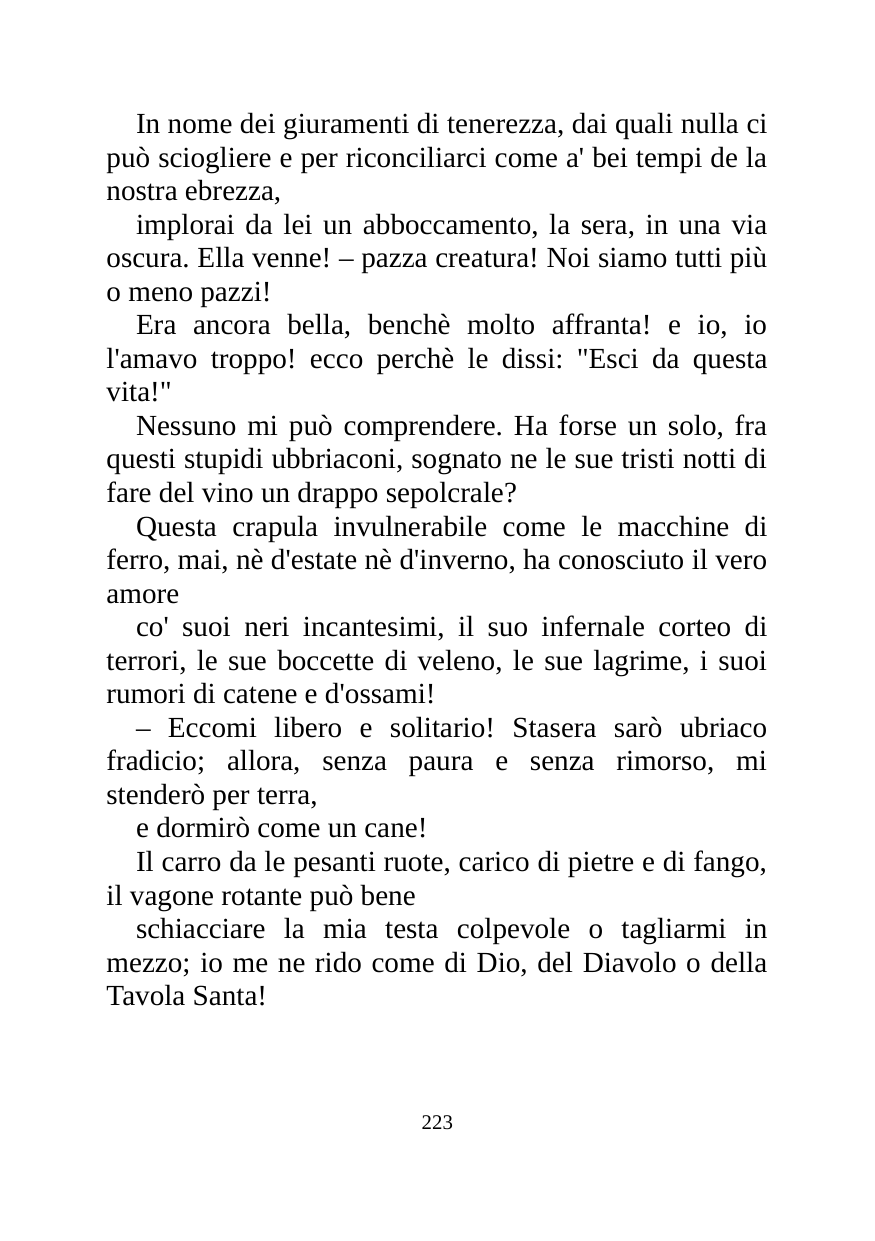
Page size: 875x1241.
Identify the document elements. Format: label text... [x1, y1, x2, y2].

text Questa crapula invulnerabile come le macchine di ferro, mai, nè d'estate nè d'inverno, ha conosciuto il vero amore [106, 509, 768, 609]
text schiacciare la mia testa colpevole o tagliarmi in mezzo; io me ne rido come di Dio, del Diavolo o della Tavola Santa! [106, 911, 768, 1012]
text co' suoi neri incantesimi, il suo infernale corteo di terrori, le sue boccette di veleno, le sue lagrime, i suoi rumori di catene e d'ossami! [106, 609, 768, 710]
text Il carro da le pesanti ruote, carico di pietre e di fango, il vagone rotante può bene [106, 844, 768, 911]
text implorai da lei un abboccamento, la sera, in una via oscura. Ella venne! – pazza creatura! Noi siamo tutti più o meno pazzi! [106, 207, 768, 307]
text – Eccomi libero e solitario! Stasera sarò ubriaco fradicio; allora, senza paura e senza rimorso, mi stenderò per terra, [106, 710, 768, 811]
text Nessuno mi può comprendere. Ha forse un solo, fra questi stupidi ubbriaconi, sognato ne le sue tristi notti di fare del vino un drappo sepolcrale? [106, 408, 768, 509]
text In nome dei giuramenti di tenerezza, dai quali nulla ci può sciogliere e per riconciliarci come a' bei tempi de la nostra ebrezza, [106, 106, 768, 207]
text Era ancora bella, benchè molto affranta! e io, io l'amavo troppo! ecco perchè le dissi: "Esci da questa vita!" [106, 307, 768, 408]
text e dormirò come un cane! [106, 811, 768, 844]
